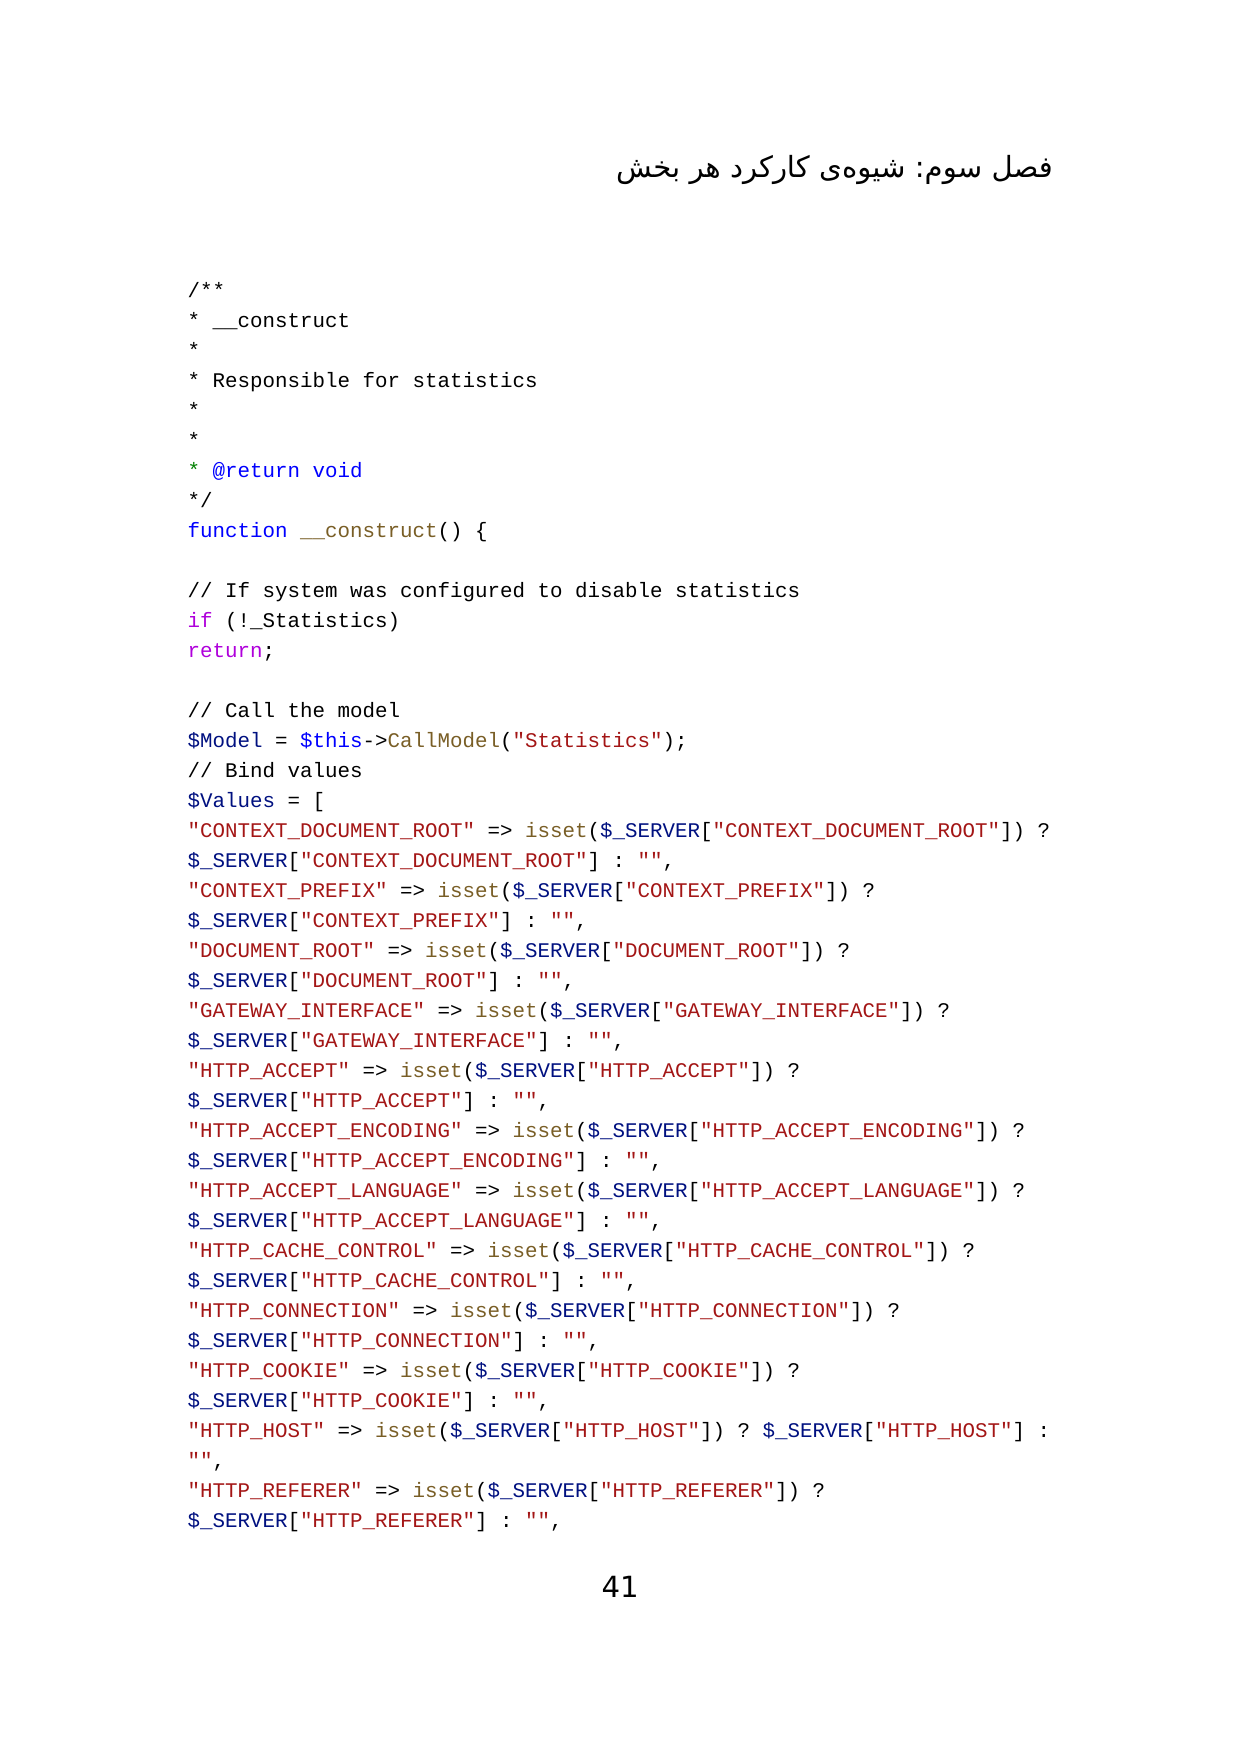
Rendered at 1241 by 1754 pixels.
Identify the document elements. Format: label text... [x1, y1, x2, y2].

text "HTTP_COOKIE" => isset($_SERVER["HTTP_COOKIE"]) ? $_SERVER["HTTP_COOKIE"] : "", [187, 1354, 1053, 1414]
text "CONTEXT_DOCUMENT_ROOT" => isset($_SERVER["CONTEXT_DOCUMENT_ROOT"]) ? $_SERVER["CONTEXT_DOCUMENT_ROOT"] : "", [187, 814, 1053, 874]
text * __construct [187, 304, 1053, 334]
text * [187, 334, 1053, 364]
text // Call the model [187, 694, 1053, 724]
text $Values = [ [187, 784, 1053, 814]
text "DOCUMENT_ROOT" => isset($_SERVER["DOCUMENT_ROOT"]) ? $_SERVER["DOCUMENT_ROOT"] : "", [187, 934, 1053, 994]
text "HTTP_ACCEPT" => isset($_SERVER["HTTP_ACCEPT"]) ? $_SERVER["HTTP_ACCEPT"] : "", [187, 1054, 1053, 1114]
text * Responsible for statistics [187, 364, 1053, 394]
text "HTTP_ACCEPT_ENCODING" => isset($_SERVER["HTTP_ACCEPT_ENCODING"]) ? $_SERVER["HTTP_ACCEPT_ENCODING"] : "", [187, 1114, 1053, 1174]
text function __construct() { [187, 514, 1053, 544]
text */ [187, 484, 1053, 514]
text "HTTP_CONNECTION" => isset($_SERVER["HTTP_CONNECTION"]) ? $_SERVER["HTTP_CONNECTION"] : "", [187, 1294, 1053, 1354]
text // If system was configured to disable statistics [187, 574, 1053, 604]
text * [187, 394, 1053, 424]
text "HTTP_REFERER" => isset($_SERVER["HTTP_REFERER"]) ? $_SERVER["HTTP_REFERER"] : "", [187, 1474, 1053, 1534]
text return; [187, 634, 1053, 664]
text "GATEWAY_INTERFACE" => isset($_SERVER["GATEWAY_INTERFACE"]) ? $_SERVER["GATEWAY_INTERFACE"] : "", [187, 994, 1053, 1054]
text if (!_Statistics) [187, 604, 1053, 634]
text // Bind values [187, 754, 1053, 784]
text "CONTEXT_PREFIX" => isset($_SERVER["CONTEXT_PREFIX"]) ? $_SERVER["CONTEXT_PREFIX"] : "", [187, 874, 1053, 934]
text $Model = $this->CallModel("Statistics"); [187, 724, 1053, 754]
text * @return void [187, 454, 1053, 484]
text "HTTP_CACHE_CONTROL" => isset($_SERVER["HTTP_CACHE_CONTROL"]) ? $_SERVER["HTTP_CACHE_CONTROL"] : "", [187, 1234, 1053, 1294]
text "HTTP_HOST" => isset($_SERVER["HTTP_HOST"]) ? $_SERVER["HTTP_HOST"] : "", [187, 1414, 1053, 1474]
text /** [187, 274, 1053, 304]
text * [187, 424, 1053, 454]
text "HTTP_ACCEPT_LANGUAGE" => isset($_SERVER["HTTP_ACCEPT_LANGUAGE"]) ? $_SERVER["HTTP_ACCEPT_LANGUAGE"] : "", [187, 1174, 1053, 1234]
